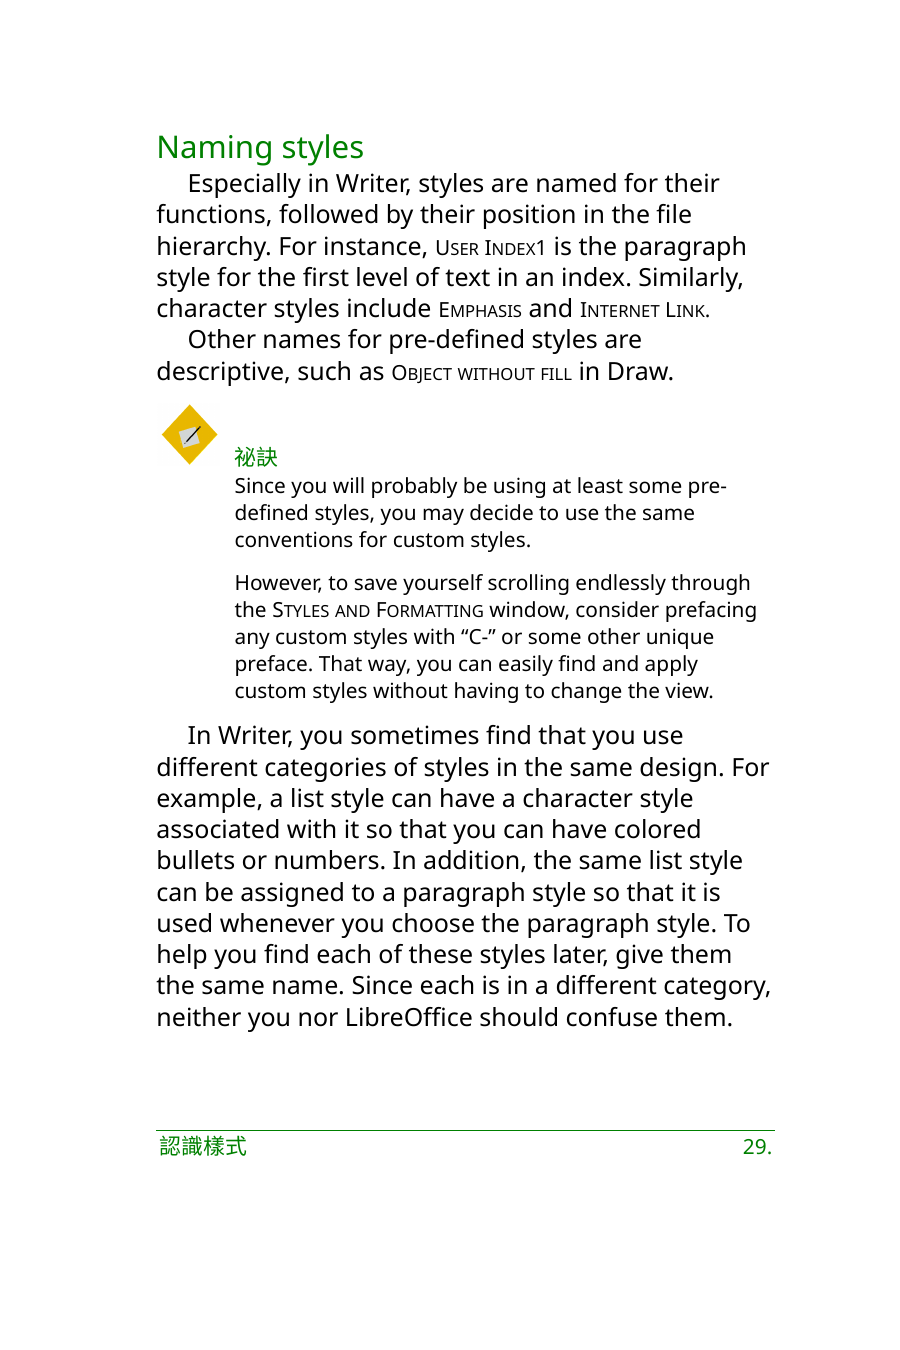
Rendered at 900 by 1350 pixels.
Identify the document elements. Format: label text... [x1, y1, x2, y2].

list 祕訣 [156, 402, 775, 472]
text Other names for pre-defined styles are descriptive, such as Object without fill in Draw. [156, 324, 775, 386]
picture [157, 403, 220, 466]
text Since you will probably be using at least some pre-defined styles, you may decide to use the same conventions for custom styles. [234, 472, 775, 553]
text In Writer, you sometimes find that you use different categories of styles in the same design. For example, a list style can have a character style associated with it so that you can have colored bullets or numbers. In addition, the same list style can be assigned to a paragraph style so that it is used whenever you choose the paragraph style. To help you find each of these styles later, give them the same name. Since each is in a different category, neither you nor LibreOffice should confuse them. [156, 720, 775, 1032]
text However, to save yourself scrolling endlessly through the Styles and Formatting window, consider prefacing any custom styles with “C-” or some other unique preface. That way, you can easily find and apply custom styles without having to change the view. [234, 569, 775, 704]
text Especially in Writer, styles are named for their functions, followed by their position in the file hierarchy. For instance, User Index1 is the paragraph style for the first level of text in an index. Similarly, character styles include Emphasis and Internet Link. [156, 168, 775, 324]
subtitle Naming styles [156, 125, 775, 168]
